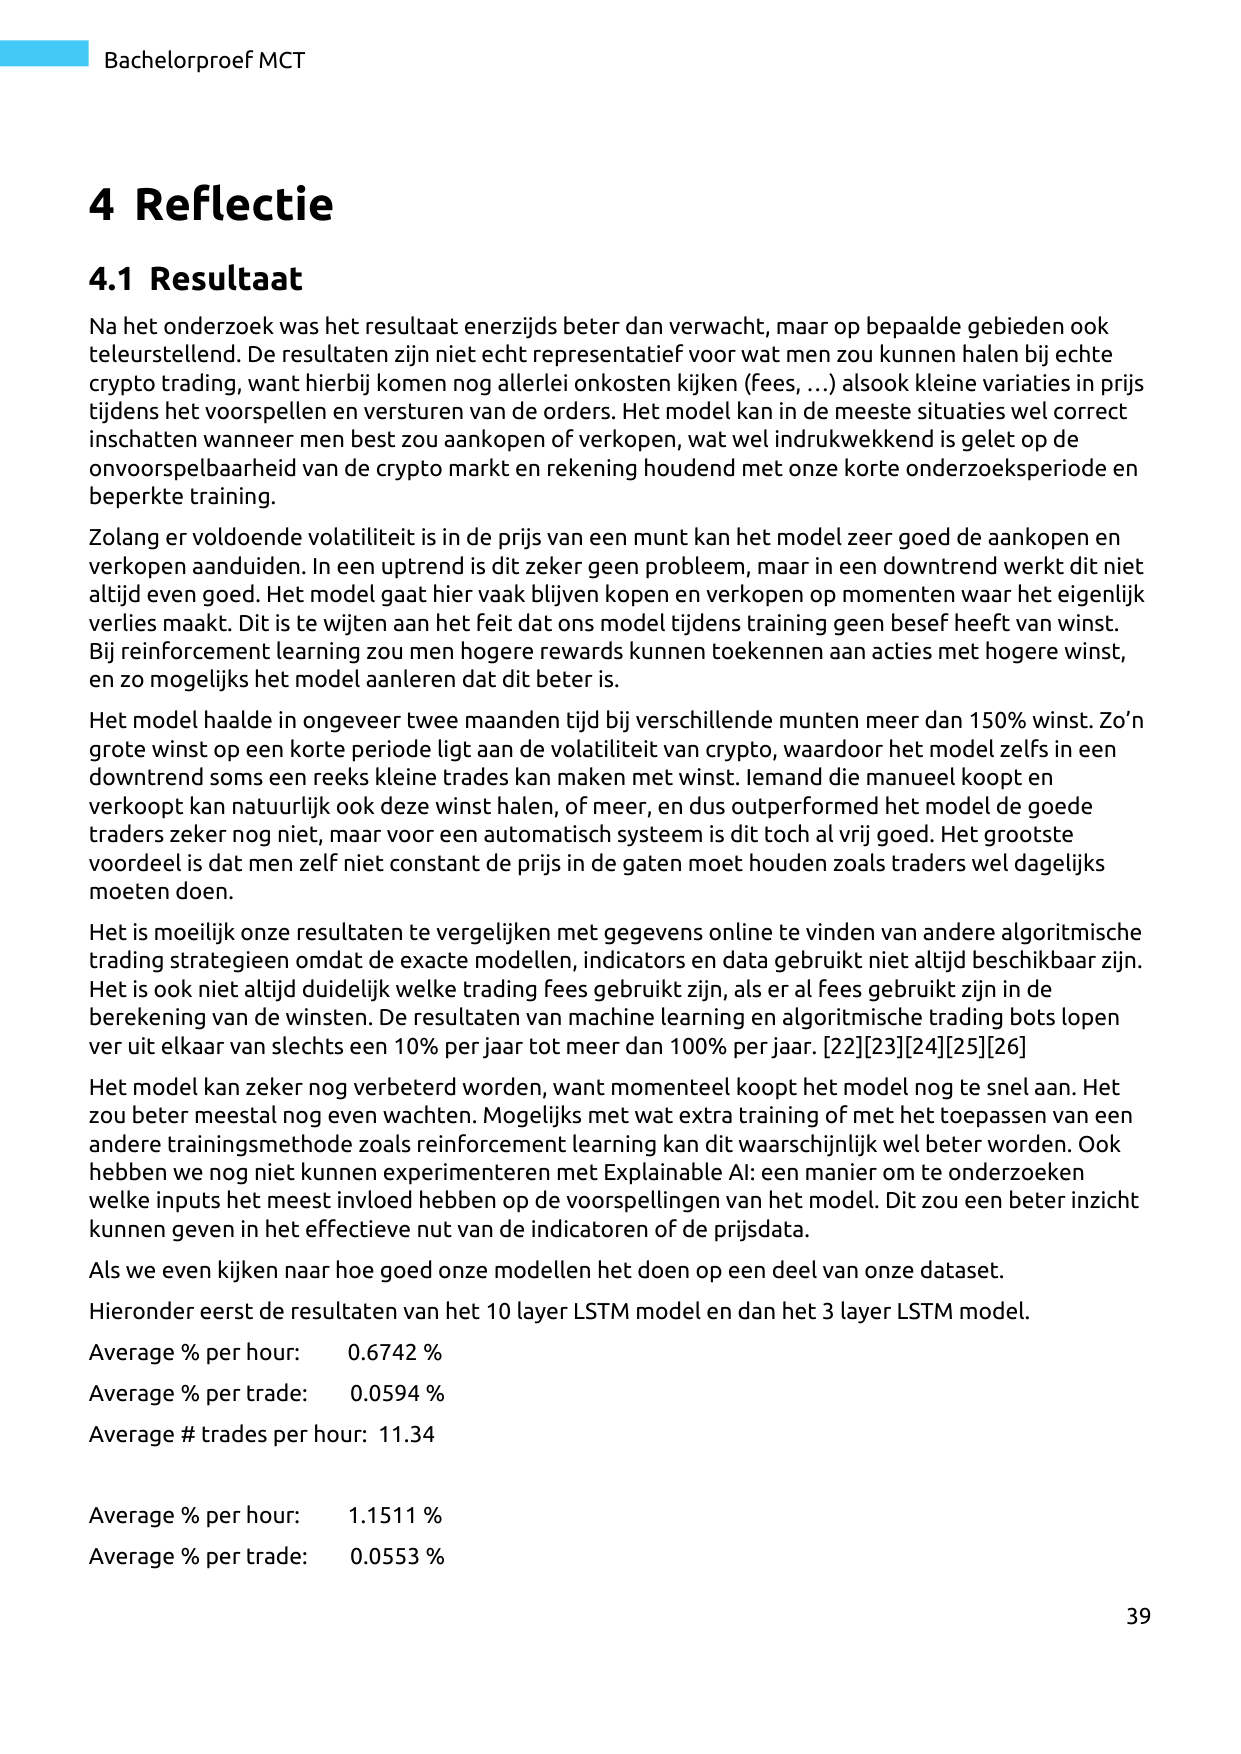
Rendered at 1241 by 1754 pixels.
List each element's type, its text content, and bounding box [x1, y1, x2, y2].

text Average % per trade: 0.0553 % [89, 1543, 1152, 1569]
text Na het onderzoek was het resultaat enerzijds beter dan verwacht, maar op bepaalde gebieden ook teleurstellend. De resultaten zijn niet echt representatief voor wat men zou kunnen halen bij echte crypto trading, want hierbij komen nog allerlei onkosten kijken (fees, …) alsook kleine variaties in prijs tijdens het voorspellen en versturen van de orders. Het model kan in de meeste situaties wel correct inschatten wanneer men best zou aankopen of verkopen, wat wel indrukwekkend is gelet op de onvoorspelbaarheid van de crypto markt en rekening houdend met onze korte onderzoeksperiode en beperkte training. [89, 312, 1152, 509]
text Het model haalde in ongeveer twee maanden tijd bij verschillende munten meer dan 150% winst. Zo’n grote winst op een korte periode ligt aan de volatiliteit van crypto, waardoor het model zelfs in een downtrend soms een reeks kleine trades kan maken met winst. Iemand die manueel koopt en verkoopt kan natuurlijk ook deze winst halen, of meer, en dus outperformed het model de goede traders zeker nog niet, maar voor een automatisch systeem is dit toch al vrij goed. Het grootste voordeel is dat men zelf niet constant de prijs in de gaten moet houden zoals traders wel dagelijks moeten doen. [89, 707, 1152, 904]
text Average # trades per hour: 11.34 [89, 1420, 1152, 1446]
subtitle Resultaat [89, 258, 1152, 297]
text Als we even kijken naar hoe goed onze modellen het doen op een deel van onze dataset. [89, 1256, 1152, 1283]
text Average % per trade: 0.0594 % [89, 1379, 1152, 1405]
subtitle Reflectie [89, 177, 1152, 229]
text Het is moeilijk onze resultaten te vergelijken met gegevens online te vinden van andere algoritmische trading strategieen omdat de exacte modellen, indicators en data gebruikt niet altijd beschikbaar zijn. Het is ook niet altijd duidelijk welke trading fees gebruikt zijn, als er al fees gebruikt zijn in de berekening van de winsten. De resultaten van machine learning en algoritmische trading bots lopen ver uit elkaar van slechts een 10% per jaar tot meer dan 100% per jaar. [22][23][24][25][26] [89, 918, 1152, 1058]
text Average % per hour: 0.6742 % [89, 1338, 1152, 1364]
text Hieronder eerst de resultaten van het 10 layer LSTM model en dan het 3 layer LSTM model. [89, 1297, 1152, 1323]
text Zolang er voldoende volatiliteit is in de prijs van een munt kan het model zeer goed de aankopen en verkopen aanduiden. In een uptrend is dit zeker geen probleem, maar in een downtrend werkt dit niet altijd even goed. Het model gaat hier vaak blijven kopen en verkopen op momenten waar het eigenlijk verlies maakt. Dit is te wijten aan het feit dat ons model tijdens training geen besef heeft van winst. Bij reinforcement learning zou men hogere rewards kunnen toekennen aan acties met hogere winst, en zo mogelijks het model aanleren dat dit beter is. [89, 524, 1152, 692]
text Average % per hour: 1.1511 % [89, 1502, 1152, 1528]
text Het model kan zeker nog verbeterd worden, want momenteel koopt het model nog te snel aan. Het zou beter meestal nog even wachten. Mogelijks met wat extra training of met het toepassen van een andere trainingsmethode zoals reinforcement learning kan dit waarschijnlijk wel beter worden. Ook hebben we nog niet kunnen experimenteren met Explainable AI: een manier om te onderzoeken welke inputs het meest invloed hebben op de voorspellingen van het model. Dit zou een beter inzicht kunnen geven in het effectieve nut van de indicatoren of de prijsdata. [89, 1073, 1152, 1242]
